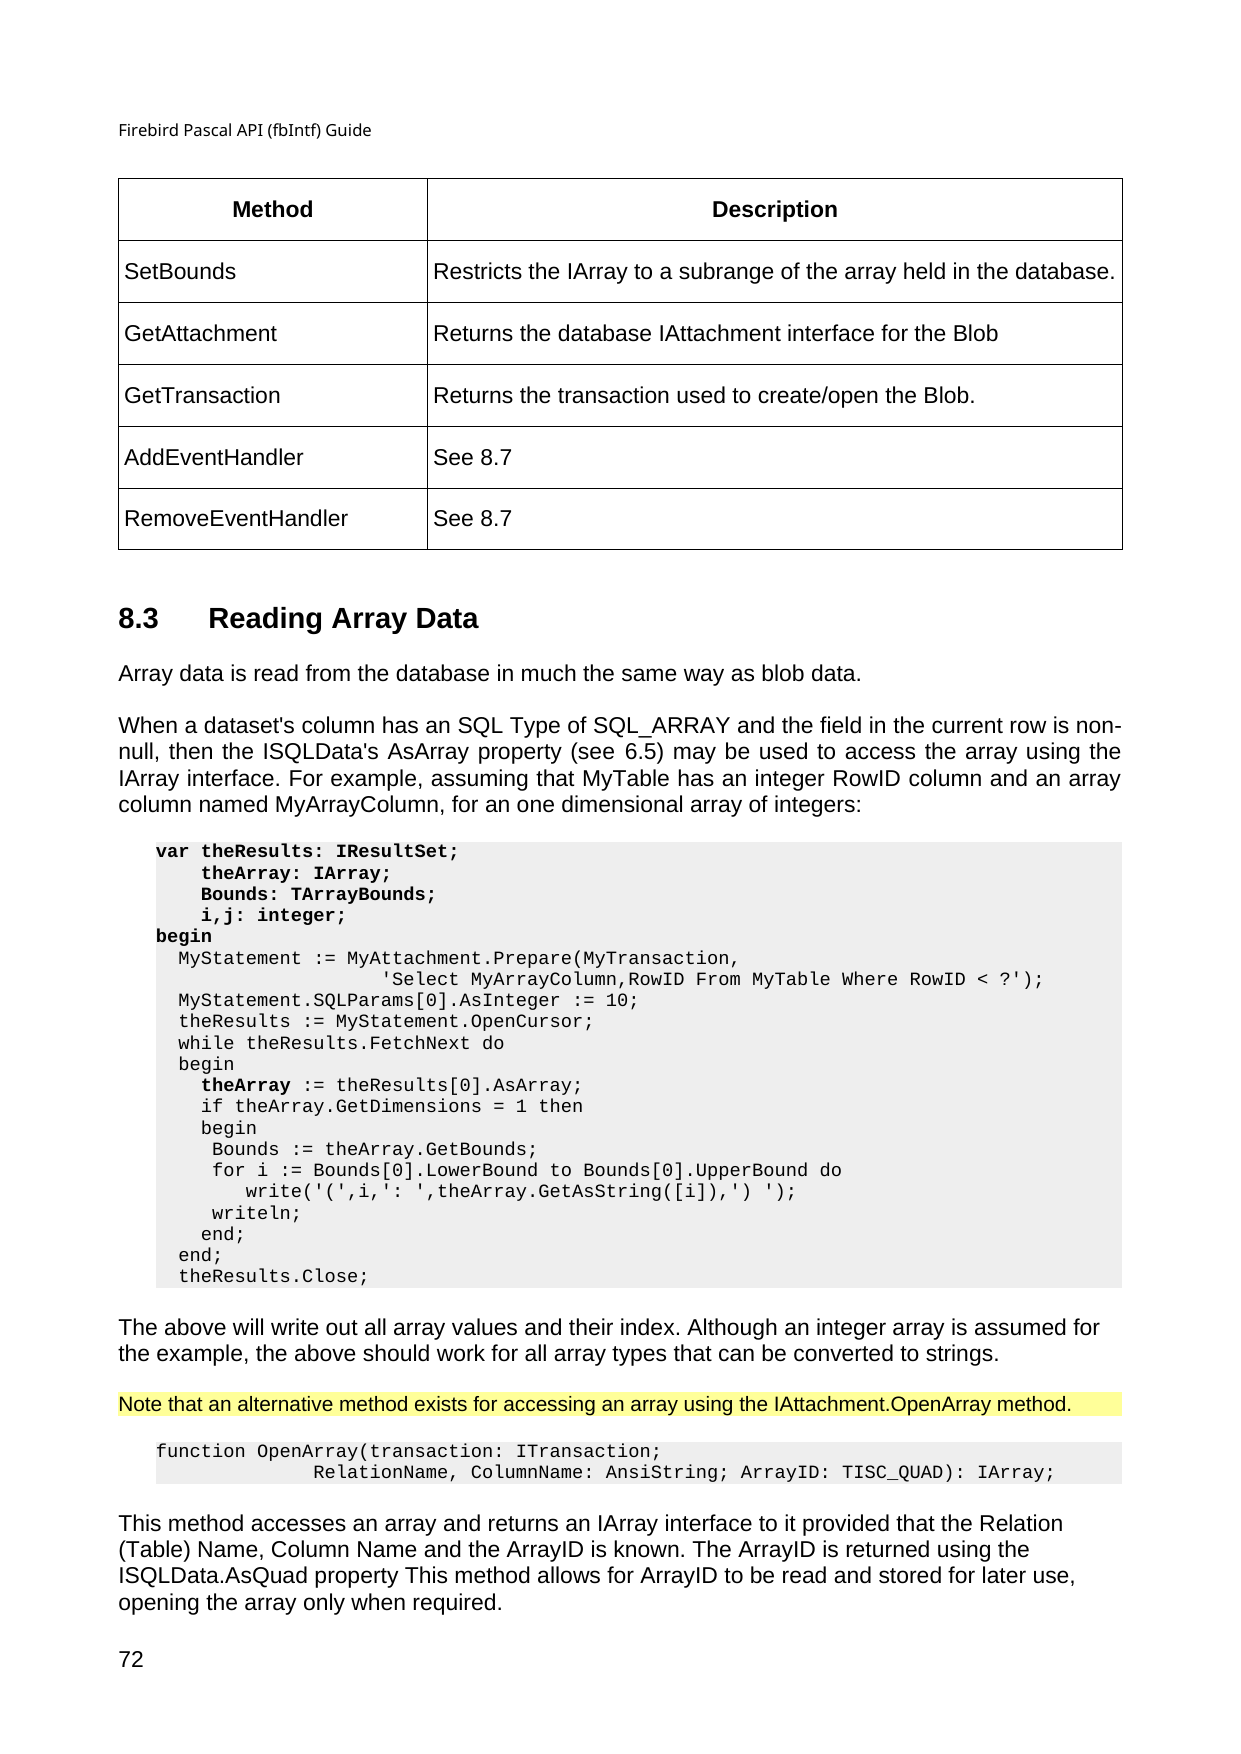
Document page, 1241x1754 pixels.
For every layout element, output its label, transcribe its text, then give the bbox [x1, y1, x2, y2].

text theResults.Close; [156, 1267, 1122, 1288]
table_cell GetAttachment [119, 303, 427, 364]
text This method accesses an array and returns an IArray interface to it provided that the Relation (Table) Name, Column Name and the ArrayID is known. The ArrayID is returned using the ISQLData.AsQuad property This method allows for ArrayID to be read and stored for later use, opening the array only when required. [118, 1510, 1122, 1615]
table_cell See 8.7 [428, 427, 1122, 487]
text Array data is read from the database in much the same way as blob data. [118, 660, 1122, 687]
table_cell Returns the database IAttachment interface for the Blob [428, 303, 1122, 364]
text theResults := MyStatement.OpenCursor; [156, 1012, 1122, 1033]
table_cell AddEventHandler [119, 427, 427, 487]
text MyStatement := MyAttachment.Prepare(MyTransaction, [156, 948, 1122, 970]
text if theArray.GetDimensions = 1 then [156, 1097, 1122, 1118]
text Bounds: TArrayBounds; [156, 885, 1122, 906]
subtitle Reading Array Data [118, 601, 1122, 635]
text end; [156, 1225, 1122, 1246]
text write('(',i,': ',theArray.GetAsString([i]),') '); [156, 1182, 1122, 1203]
text theArray := theResults[0].AsArray; [156, 1076, 1122, 1097]
text begin [156, 1118, 1122, 1140]
table_cell SetBounds [119, 241, 427, 302]
text writeln; [156, 1203, 1122, 1225]
text Note that an alternative method exists for accessing an array using the IAttachment.OpenArray method. [118, 1392, 1122, 1416]
table_cell Returns the transaction used to create/open the Blob. [428, 365, 1122, 426]
text The above will write out all array values and their index. Although an integer array is assumed for the example, the above should work for all array types that can be converted to strings. [118, 1314, 1122, 1367]
table_cell Restricts the IArray to a subrange of the array held in the database. [428, 241, 1122, 302]
text end; [156, 1246, 1122, 1267]
text Bounds := theArray.GetBounds; [156, 1140, 1122, 1161]
text begin [156, 1055, 1122, 1076]
text theArray: IArray; [156, 863, 1122, 885]
table_cell RemoveEventHandler [119, 489, 427, 549]
text function OpenArray(transaction: ITransaction; [156, 1442, 1122, 1463]
table_header Description [428, 179, 1122, 240]
table_cell GetTransaction [119, 365, 427, 426]
text i,j: integer; [156, 906, 1122, 927]
text MyStatement.SQLParams[0].AsInteger := 10; [156, 991, 1122, 1012]
table_cell See 8.7 [428, 489, 1122, 549]
text for i := Bounds[0].LowerBound to Bounds[0].UpperBound do [156, 1161, 1122, 1182]
text RelationName, ColumnName: AnsiString; ArrayID: TISC_QUAD): IArray; [156, 1463, 1122, 1484]
table_header Method [119, 179, 427, 240]
text 'Select MyArrayColumn,RowID From MyTable Where RowID < ?'); [156, 970, 1122, 991]
text When a dataset's column has an SQL Type of SQL_ARRAY and the field in the current row is non-null, then the ISQLData's AsArray property (see 6.5) may be used to access the array using the IArray interface. For example, assuming that MyTable has an integer RowID column and an array column named MyArrayColumn, for an one dimensional array of integers: [118, 712, 1122, 817]
text var theResults: IResultSet; [156, 842, 1122, 863]
text while theResults.FetchNext do [156, 1033, 1122, 1055]
text begin [156, 927, 1122, 948]
